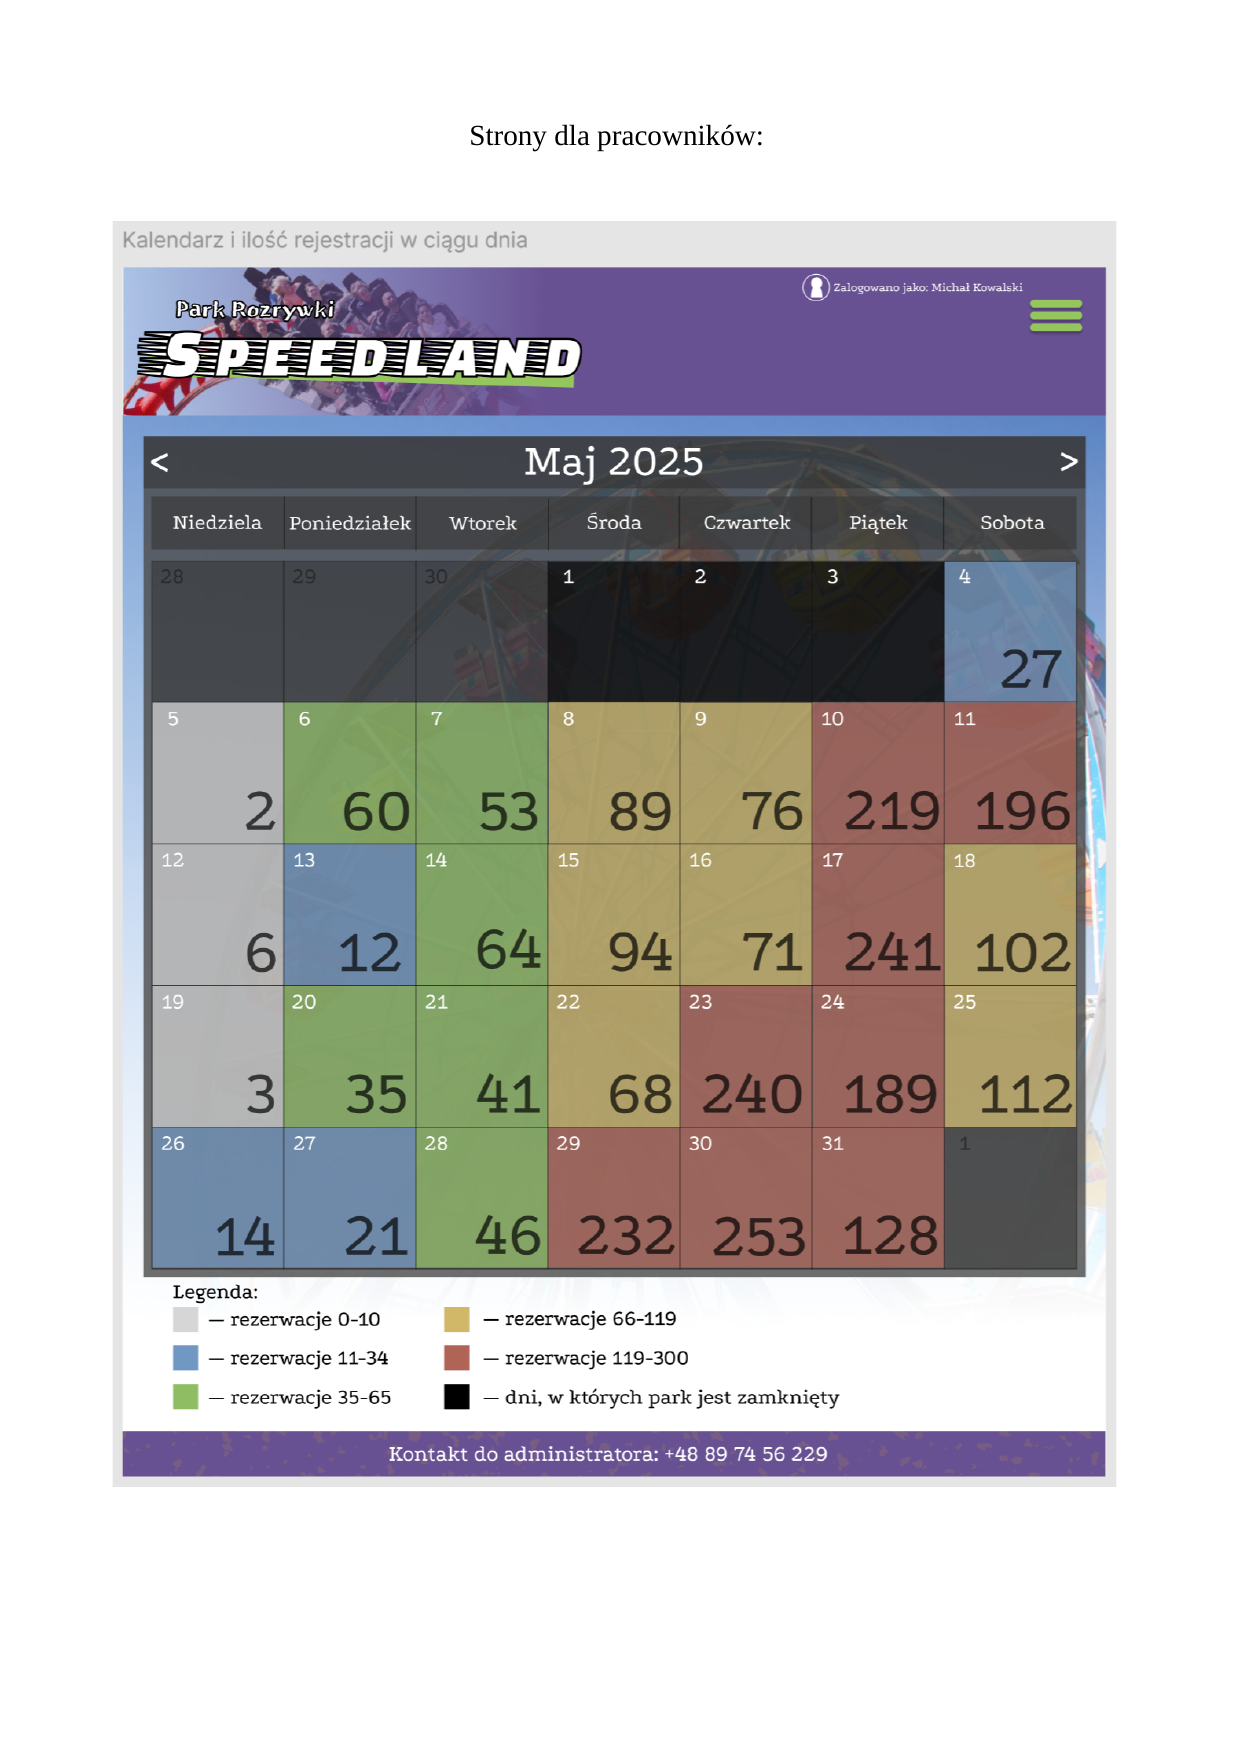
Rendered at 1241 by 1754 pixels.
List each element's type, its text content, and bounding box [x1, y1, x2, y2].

picture [112, 221, 1117, 1487]
text Strony dla pracowników: [118, 118, 1122, 152]
